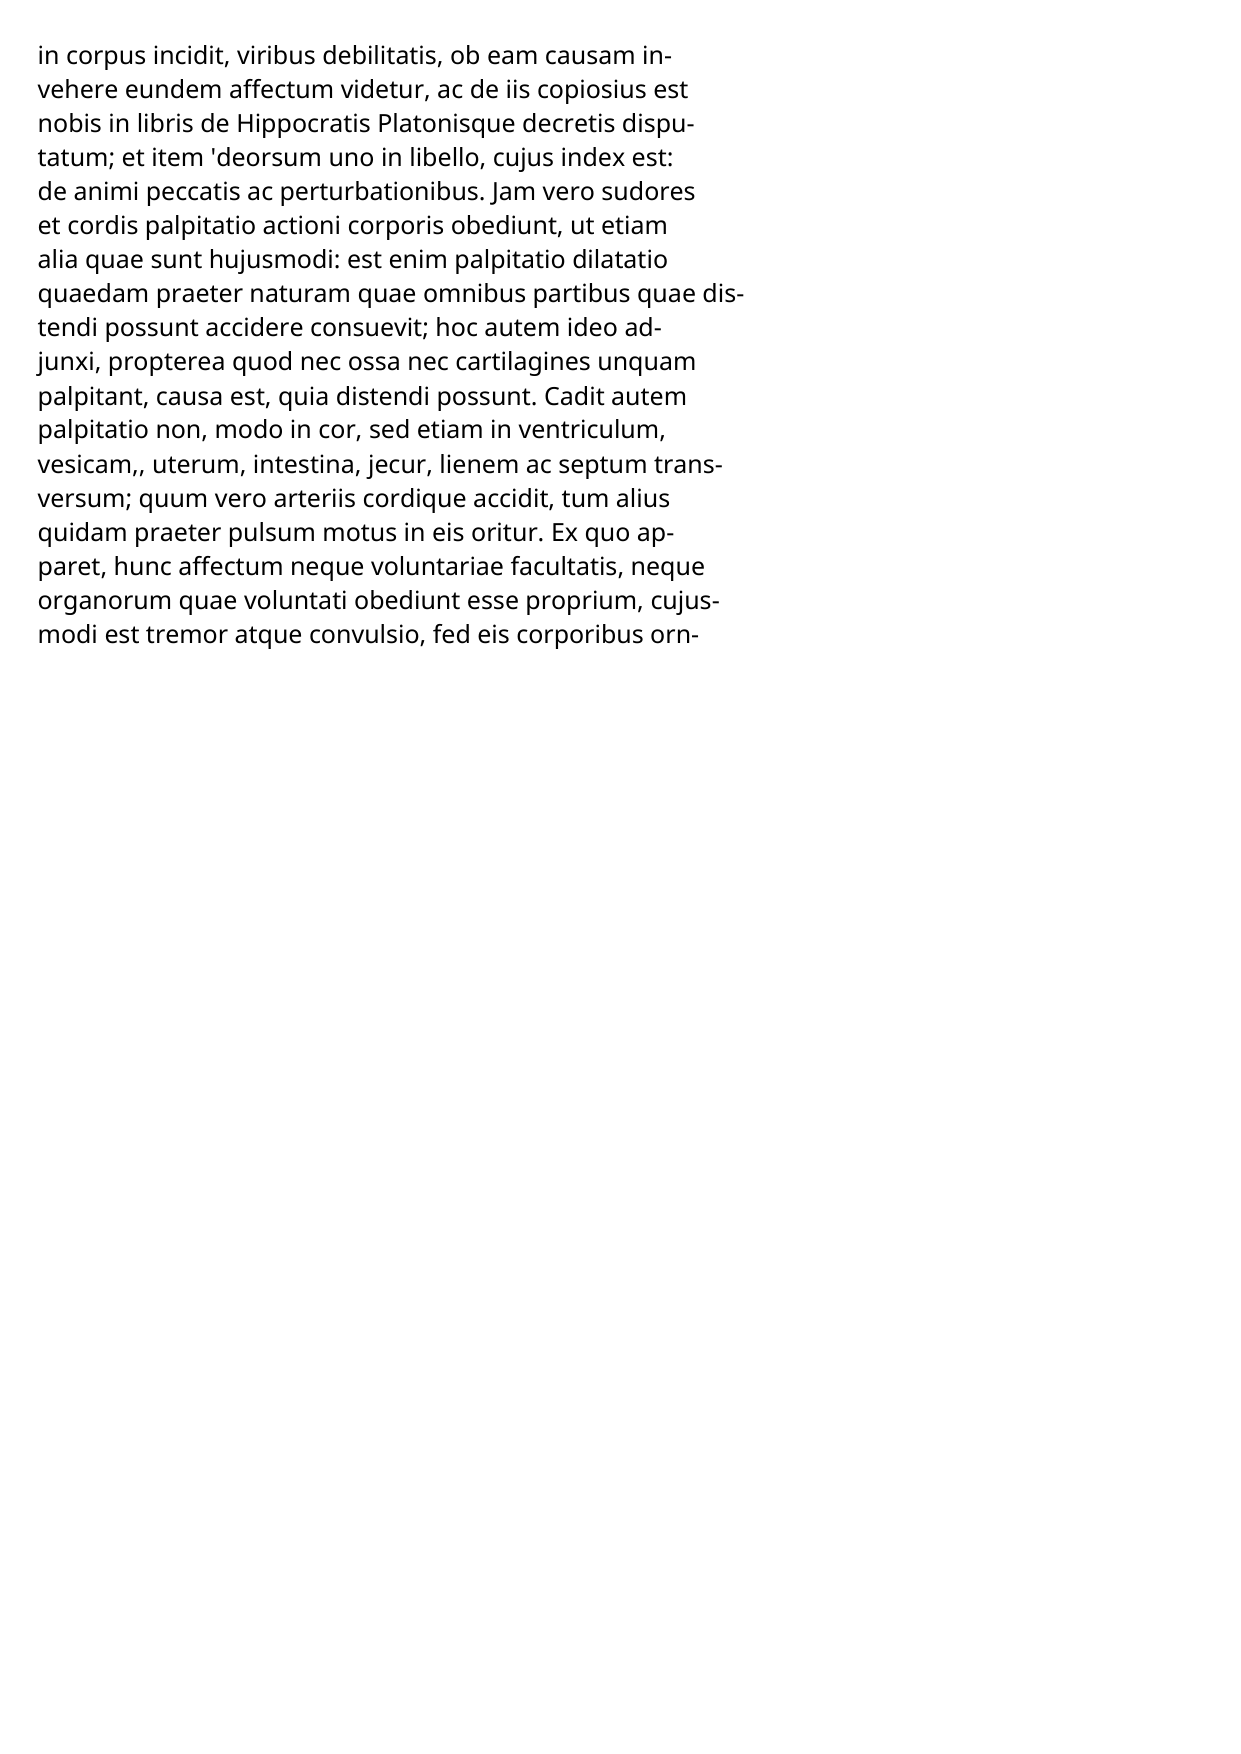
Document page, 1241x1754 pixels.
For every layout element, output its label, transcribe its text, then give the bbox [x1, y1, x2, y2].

text in corpus incidit, viribus debilitatis, ob eam causam in- vehere eundem affectum videtur, ac de iis copiosius est nobis in libris de Hippocratis Platonisque decretis dispu- tatum; et item 'deorsum uno in libello, cujus index est: de animi peccatis ac perturbationibus. Jam vero sudores et cordis palpitatio actioni corporis obediunt, ut etiam alia quae sunt hujusmodi: est enim palpitatio dilatatio quaedam praeter naturam quae omnibus partibus quae dis- tendi possunt accidere consuevit; hoc autem ideo ad- junxi, propterea quod nec ossa nec cartilagines unquam palpitant, causa est, quia distendi possunt. Cadit autem palpitatio non, modo in cor, sed etiam in ventriculum, vesicam,, uterum, intestina, jecur, lienem ac septum trans- versum; quum vero arteriis cordique accidit, tum alius quidam praeter pulsum motus in eis oritur. Ex quo ap- paret, hunc affectum neque voluntariae facultatis, neque organorum quae voluntati obediunt esse proprium, cujus- modi est tremor atque convulsio, fed eis corporibus orn- [37, 37, 1203, 651]
